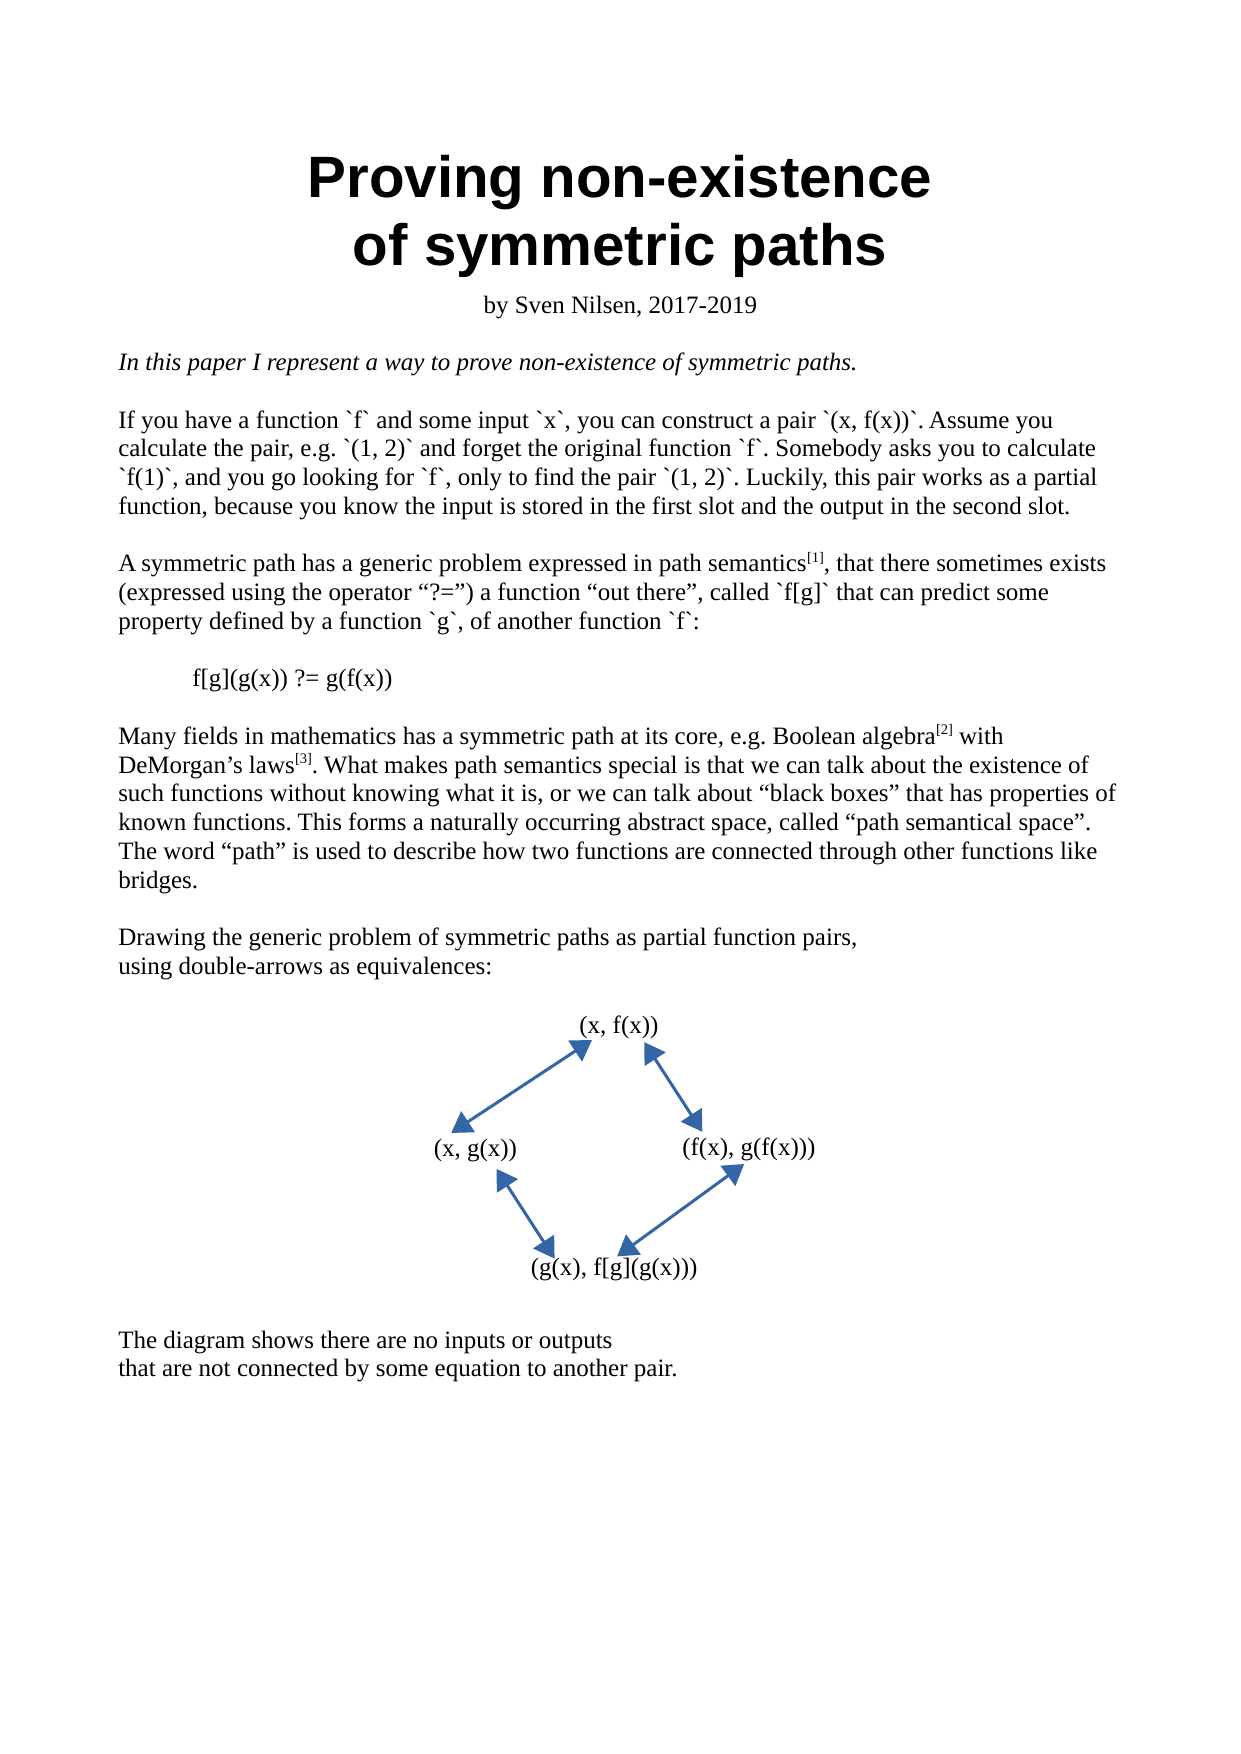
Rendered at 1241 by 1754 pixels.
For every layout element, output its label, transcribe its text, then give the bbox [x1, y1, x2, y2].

title Proving non-existence of symmetric paths [118, 143, 1122, 277]
text Drawing the generic problem of symmetric paths as partial function pairs, using double-arrows as equivalences: [118, 922, 1122, 980]
text by Sven Nilsen, 2017-2019 [118, 290, 1122, 318]
text The diagram shows there are no inputs or outputs that are not connected by some equation to another pair. [118, 1325, 1122, 1382]
text A symmetric path has a generic problem expressed in path semantics[1], that there sometimes exists (expressed using the operator “?=”) a function “out there”, called `f[g]` that can predict some property defined by a function `g`, of another function `f`: [118, 548, 1122, 635]
text If you have a function `f` and some input `x`, you can construct a pair `(x, f(x))`. Assume you calculate the pair, e.g. `(1, 2)` and forget the original function `f`. Somebody asks you to calculate `f(1)`, and you go looking for `f`, only to find the pair `(1, 2)`. Luckily, this pair works as a partial function, because you know the input is stored in the first slot and the output in the second slot. [118, 405, 1122, 520]
text Many fields in mathematics has a symmetric path at its core, e.g. Boolean algebra[2] with DeMorgan’s laws[3]. What makes path semantics special is that we can talk about the existence of such functions without knowing what it is, or we can talk about “black boxes” that has properties of known functions. This forms a naturally occurring abstract space, called “path semantical space”. The word “path” is used to describe how two functions are connected through other functions like bridges. [118, 721, 1122, 893]
text In this paper I represent a way to prove non-existence of symmetric paths. [118, 347, 1122, 376]
text f[g](g(x)) ?= g(f(x)) [118, 663, 1122, 692]
